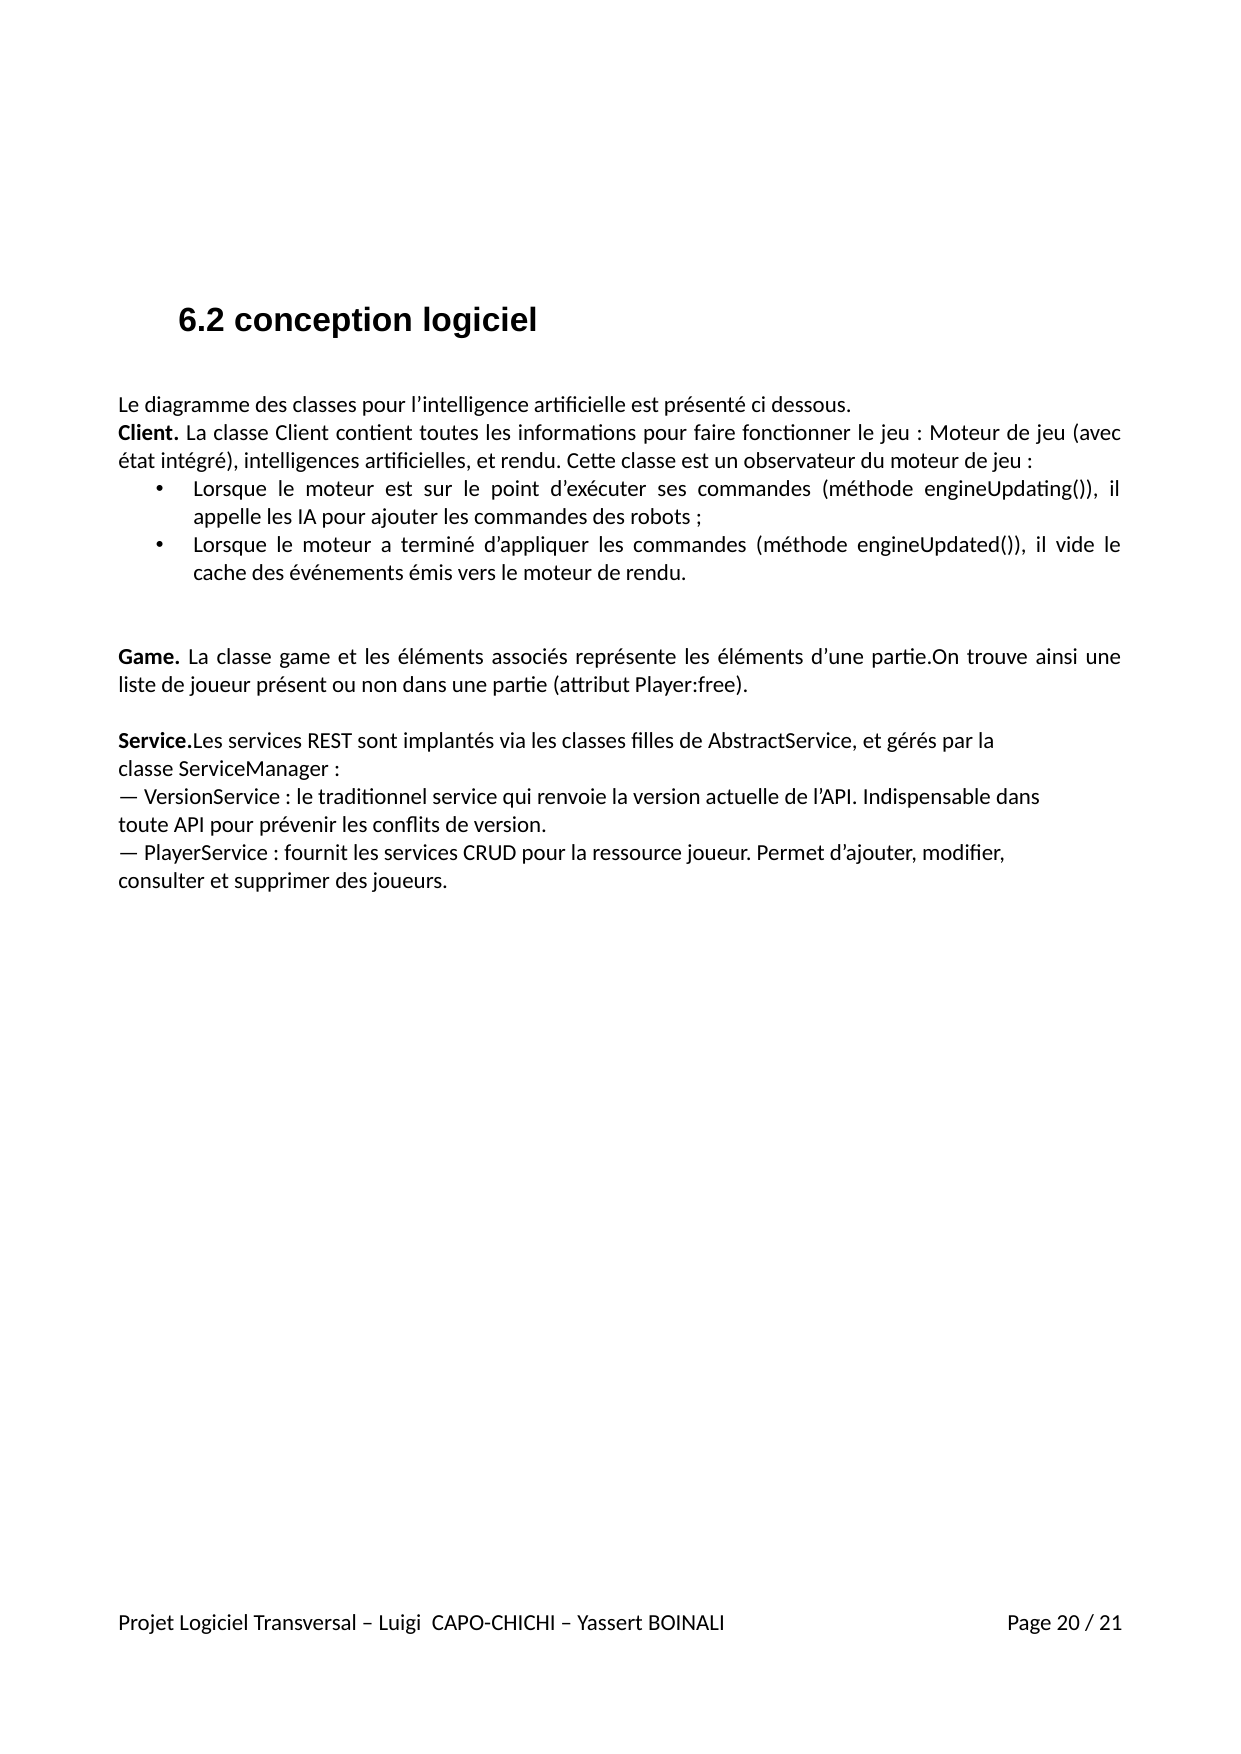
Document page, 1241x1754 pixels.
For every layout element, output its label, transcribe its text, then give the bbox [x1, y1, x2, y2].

list Lorsque le moteur est sur le point d’exécuter ses commandes (méthode engineUpdating()), il appelle les IA pour ajouter les commandes des robots ; [156, 474, 1122, 530]
text — VersionService : le traditionnel service qui renvoie la version actuelle de l’API. Indispensable dans [118, 782, 1122, 810]
text Le diagramme des classes pour l’intelligence artificielle est présenté ci dessous. [118, 390, 1122, 418]
subtitle 6.2 conception logiciel [118, 299, 1122, 338]
text consulter et supprimer des joueurs. [118, 866, 1122, 894]
text classe ServiceManager : [118, 754, 1122, 782]
text — PlayerService : fournit les services CRUD pour la ressource joueur. Permet d’ajouter, modifier, [118, 838, 1122, 866]
text Game. La classe game et les éléments associés représente les éléments d’une partie.On trouve ainsi une liste de joueur présent ou non dans une partie (attribut Player:free). [118, 642, 1122, 698]
list Lorsque le moteur a terminé d’appliquer les commandes (méthode engineUpdated()), il vide le cache des événements émis vers le moteur de rendu. [156, 530, 1122, 586]
text Client. La classe Client contient toutes les informations pour faire fonctionner le jeu : Moteur de jeu (avec état intégré), intelligences artificielles, et rendu. Cette classe est un observateur du moteur de jeu : [118, 418, 1122, 474]
text toute API pour prévenir les conflits de version. [118, 810, 1122, 838]
text Service.Les services REST sont implantés via les classes filles de AbstractService, et gérés par la [118, 726, 1122, 754]
